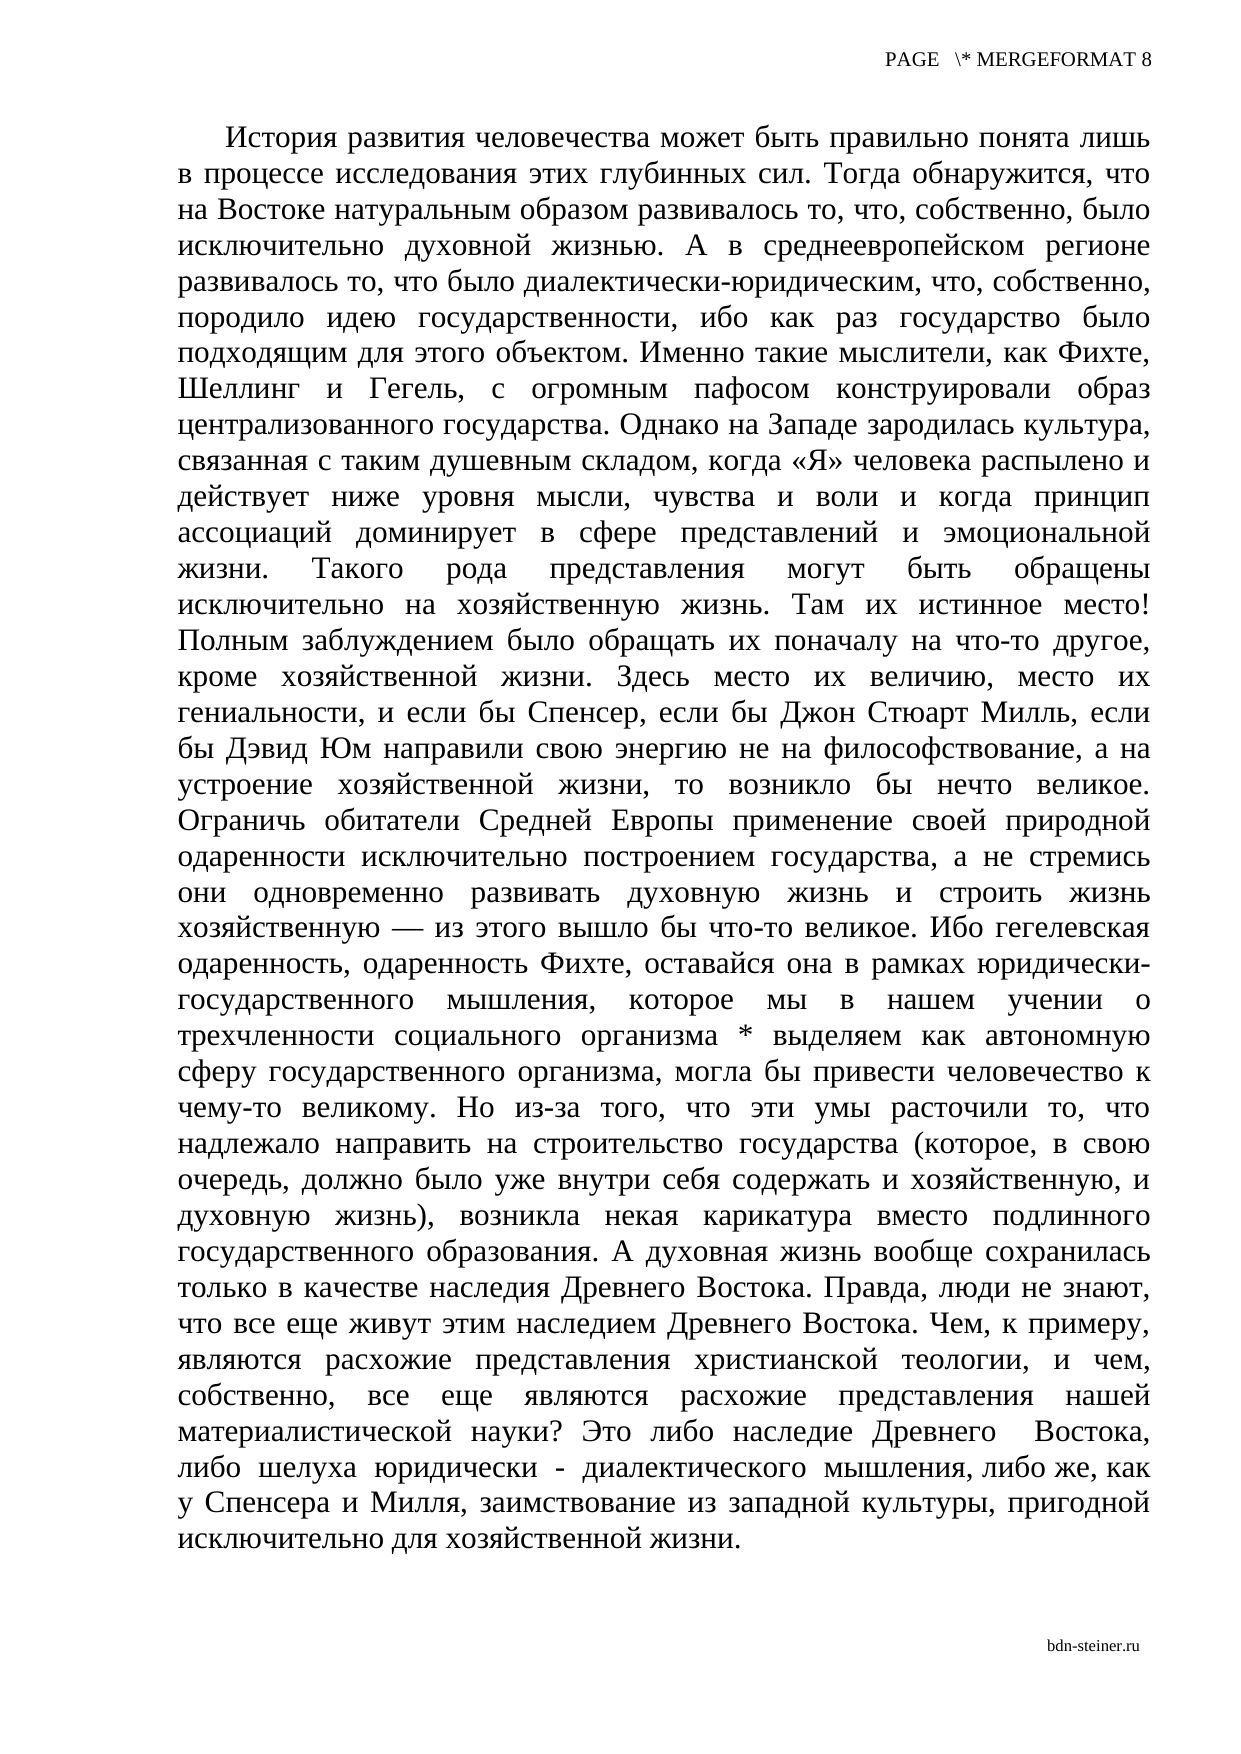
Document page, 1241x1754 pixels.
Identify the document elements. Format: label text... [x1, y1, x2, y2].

text История развития человечества может быть правильно понята лишь в процессе исследования этих глубинных сил. Тогда обнаружится, что на Востоке натуральным образом развивалось то, что, собственно, было исключительно духовной жизнью. А в среднеевропейском регионе развивалось то, что было диалектически-юридическим, что, собственно, породило идею государственности, ибо как раз государство было подходящим для этого объектом. Именно такие мыслители, как Фихте, Шеллинг и Гегель, с огромным пафосом конструировали образ централизованного государства. Однако на Западе зародилась культура, связанная с таким душевным складом, когда «Я» человека распылено и действует ниже уровня мысли, чувства и воли и когда принцип ассоциаций доминирует в сфере представлений и эмоциональной жизни. Такого рода представления могут быть обращены исключительно на хозяйственную жизнь. Там их истинное место! Полным заблуждением было обращать их поначалу на что-то другое, кроме хозяйственной жизни. Здесь место их величию, место их гениальности, и если бы Спенсер, если бы Джон Стюарт Милль, если бы Дэвид Юм направили свою энергию не на философствование, а на устроение хозяйственной жизни, то возникло бы нечто великое. Ограничь обитатели Средней Европы применение своей природной одаренности исключительно построением государства, а не стремись они одновременно развивать духовную жизнь и строить жизнь хозяйственную — из этого вышло бы что-то великое. Ибо гегелевская одаренность, одаренность Фихте, оставайся она в рамках юридически-государственного мышления, которое мы в нашем учении о трехчленности социального организма * выделяем как автономную сферу государственного организма, могла бы привести человечество к чему-то великому. Но из-за того, что эти умы расточили то, что надлежало направить на строительство государства (которое, в свою очередь, должно было уже внутри себя содержать и хозяйственную, и духовную жизнь), возникла некая карикатура вместо подлинного государственного образования. А духовная жизнь вообще сохранилась только в качестве наследия Древнего Востока. Правда, люди не знают, что все еще живут этим наследием Древнего Востока. Чем, к примеру, являются расхожие представления христианской теологии, и чем, собственно, все еще являются расхожие представления нашей материалистической науки? Это либо наследие Древнего Востока, либо шелуха юридически - диалектического мышления, либо же, как у Спенсера и Милля, заимствование из западной культуры, пригодной исключительно для хозяйственной жизни. [177, 118, 1152, 1556]
